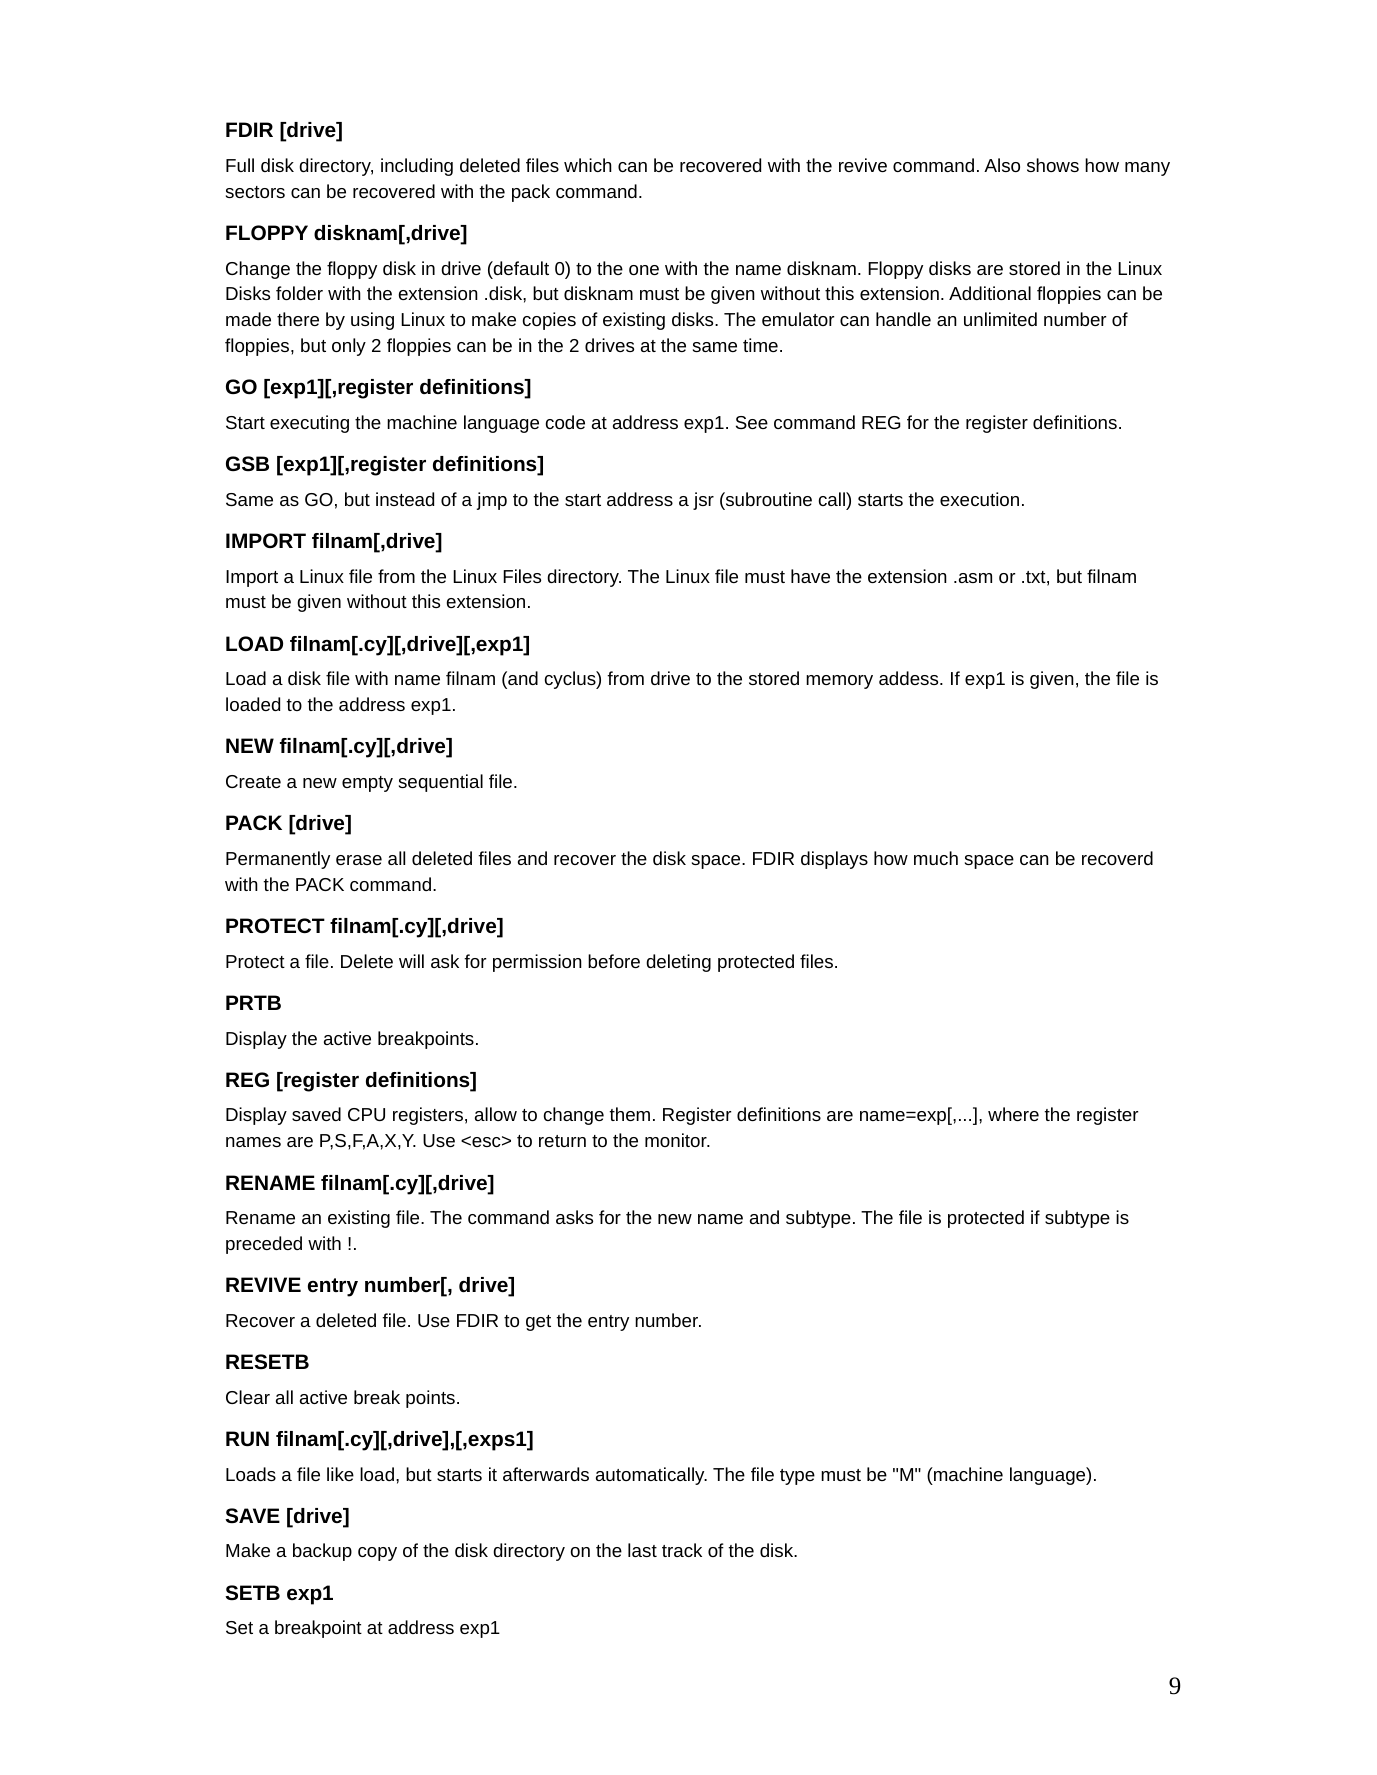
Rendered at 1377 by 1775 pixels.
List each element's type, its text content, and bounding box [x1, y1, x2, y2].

text Display the active breakpoints. [225, 1027, 1181, 1049]
text Recover a deleted file. Use FDIR to get the entry number. [225, 1309, 1181, 1331]
subtitle IMPORT filnam[,drive] [225, 529, 1181, 553]
subtitle PROTECT filnam[.cy][,drive] [225, 914, 1181, 938]
subtitle SETB exp1 [225, 1581, 1181, 1604]
text Create a new empty sequential file. [225, 771, 1181, 792]
subtitle GSB [exp1][,register definitions] [225, 452, 1181, 476]
subtitle FDIR [drive] [225, 118, 1181, 142]
text Protect a file. Delete will ask for permission before deleting protected files. [225, 950, 1181, 972]
text Loads a file like load, but starts it afterwards automatically. The file type must be "M" (machine language). [225, 1463, 1181, 1485]
text Rename an existing file. The command asks for the new name and subtype. The file is protected if subtype is preceded with !. [225, 1207, 1181, 1254]
text Make a backup copy of the disk directory on the last track of the disk. [225, 1540, 1181, 1562]
subtitle REVIVE entry number[, drive] [225, 1273, 1181, 1297]
subtitle REG [register definitions] [225, 1068, 1181, 1092]
text Set a breakpoint at address exp1 [225, 1617, 1181, 1639]
text Permanently erase all deleted files and recover the disk space. FDIR displays how much space can be recoverd with the PACK command. [225, 848, 1181, 895]
text Display saved CPU registers, allow to change them. Register definitions are name=exp[,...], where the register names are P,S,F,A,X,Y. Use <esc> to return to the monitor. [225, 1104, 1181, 1152]
subtitle FLOPPY disknam[,drive] [225, 221, 1181, 245]
text Full disk directory, including deleted files which can be recovered with the revive command. Also shows how many sectors can be recovered with the pack command. [225, 154, 1181, 202]
subtitle PACK [drive] [225, 811, 1181, 835]
subtitle SAVE [drive] [225, 1504, 1181, 1528]
text Change the floppy disk in drive (default 0) to the one with the name disknam. Floppy disks are stored in the Linux Disks folder with the extension .disk, but disknam must be given without this extension. Additional floppies can be made there by using Linux to make copies of existing disks. The emulator can handle an unlimited number of floppies, but only 2 floppies can be in the 2 drives at the same time. [225, 257, 1181, 356]
subtitle PRTB [225, 991, 1181, 1015]
subtitle RENAME filnam[.cy][,drive] [225, 1170, 1181, 1194]
subtitle RESETB [225, 1350, 1181, 1374]
text Start executing the machine language code at address exp1. See command REG for the register definitions. [225, 412, 1181, 433]
text Load a disk file with name filnam (and cyclus) from drive to the stored memory addess. If exp1 is given, the file is loaded to the address exp1. [225, 668, 1181, 716]
subtitle LOAD filnam[.cy][,drive][,exp1] [225, 632, 1181, 656]
text Same as GO, but instead of a jmp to the start address a jsr (subroutine call) starts the execution. [225, 488, 1181, 510]
subtitle NEW filnam[.cy][,drive] [225, 734, 1181, 758]
subtitle GO [exp1][,register definitions] [225, 375, 1181, 399]
text Clear all active break points. [225, 1386, 1181, 1408]
subtitle RUN filnam[.cy][,drive],[,exps1] [225, 1427, 1181, 1451]
text Import a Linux file from the Linux Files directory. The Linux file must have the extension .asm or .txt, but filnam must be given without this extension. [225, 565, 1181, 613]
